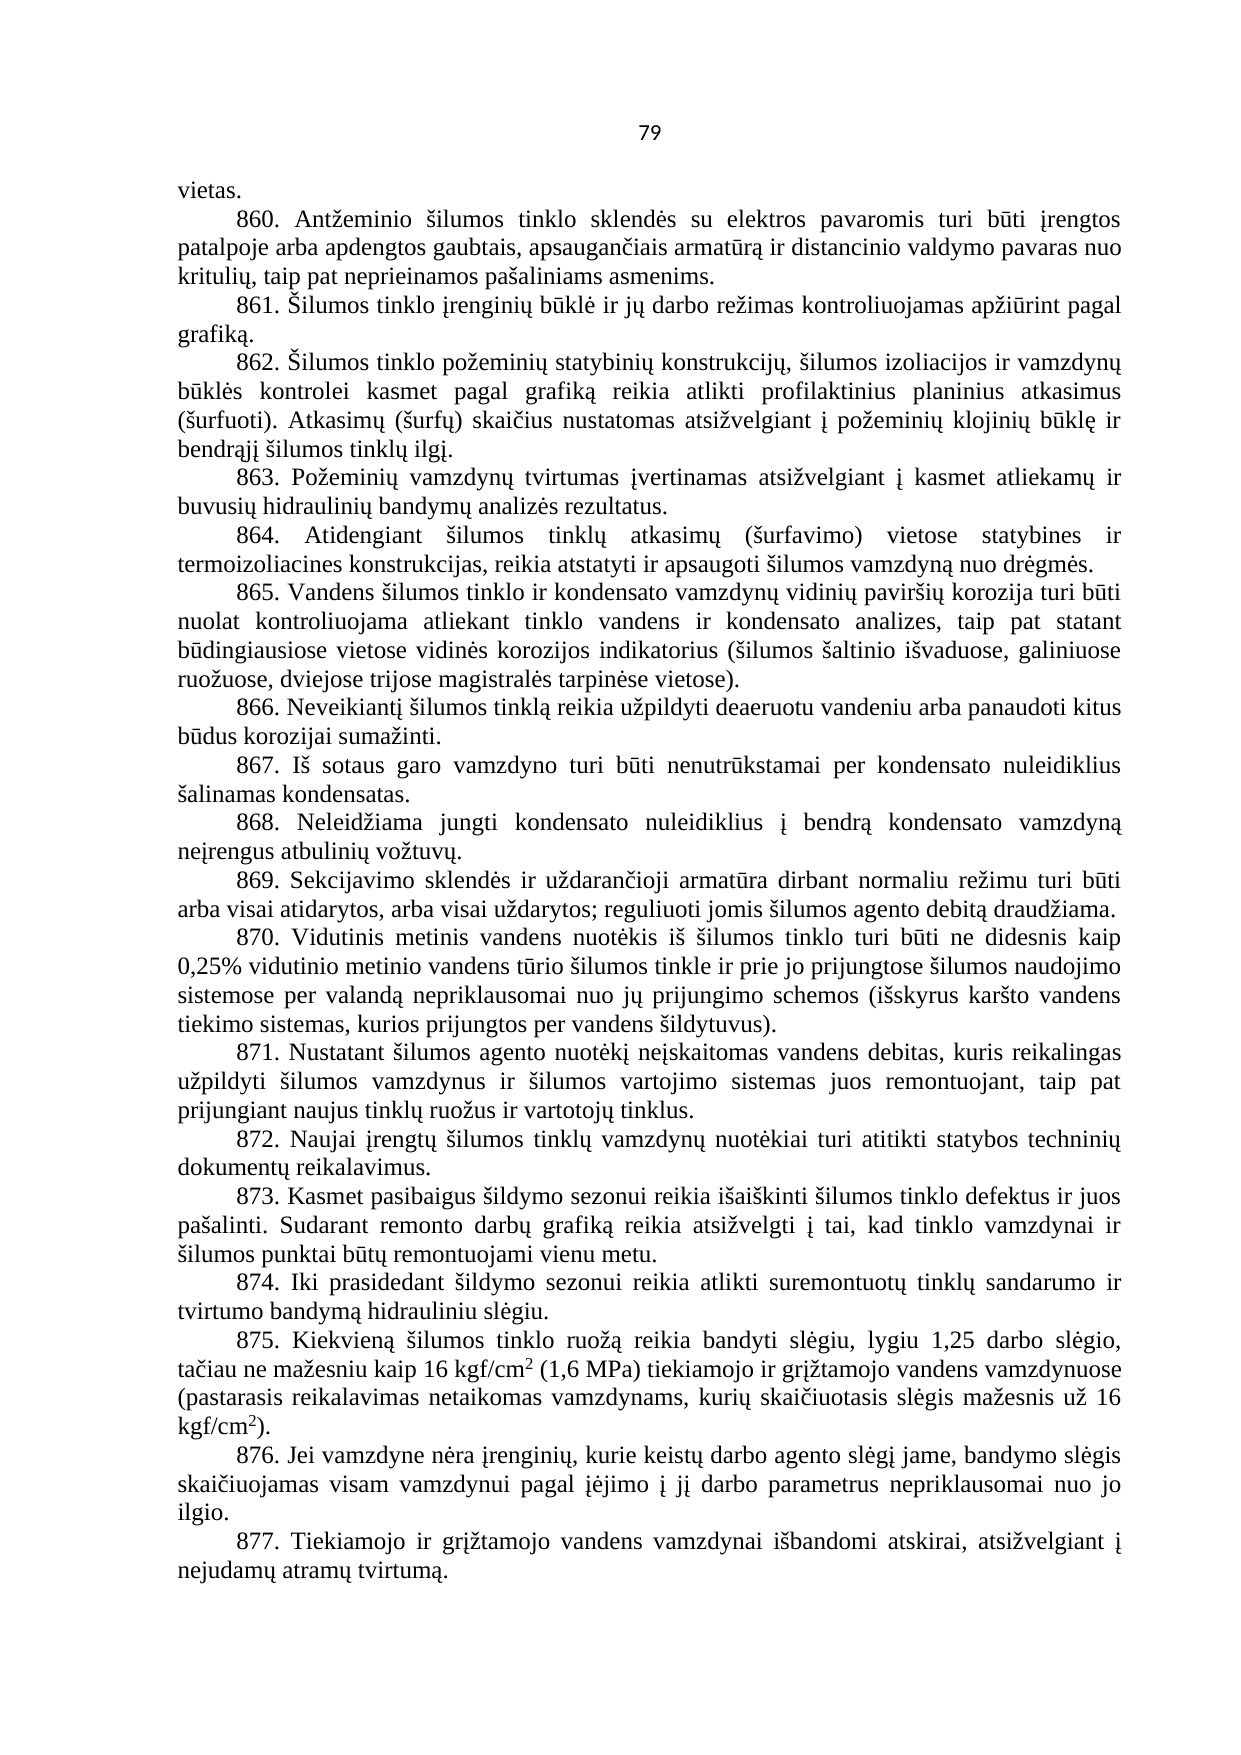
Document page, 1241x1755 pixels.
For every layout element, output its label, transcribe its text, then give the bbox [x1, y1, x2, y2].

text 864. Atidengiant šilumos tinklų atkasimų (šurfavimo) vietose statybines ir termoizoliacines konstrukcijas, reikia atstatyti ir apsaugoti šilumos vamzdyną nuo drėgmės. [177, 520, 1122, 577]
text 870. Vidutinis metinis vandens nuotėkis iš šilumos tinklo turi būti ne didesnis kaip 0,25% vidutinio metinio vandens tūrio šilumos tinkle ir prie jo prijungtose šilumos naudojimo sistemose per valandą nepriklausomai nuo jų prijungimo schemos (išskyrus karšto vandens tiekimo sistemas, kurios prijungtos per vandens šildytuvus). [177, 922, 1122, 1037]
text 875. Kiekvieną šilumos tinklo ruožą reikia bandyti slėgiu, lygiu 1,25 darbo slėgio, tačiau ne mažesniu kaip 16 kgf/cm2 (1,6 MPa) tiekiamojo ir grįžtamojo vandens vamzdynuose (pastarasis reikalavimas netaikomas vamzdynams, kurių skaičiuotasis slėgis mažesnis už 16 kgf/cm2). [177, 1325, 1122, 1440]
text 873. Kasmet pasibaigus šildymo sezonui reikia išaiškinti šilumos tinklo defektus ir juos pašalinti. Sudarant remonto darbų grafiką reikia atsižvelgti į tai, kad tinklo vamzdynai ir šilumos punktai būtų remontuojami vienu metu. [177, 1181, 1122, 1267]
text 862. Šilumos tinklo požeminių statybinių konstrukcijų, šilumos izoliacijos ir vamzdynų būklės kontrolei kasmet pagal grafiką reikia atlikti profilaktinius planinius atkasimus (šurfuoti). Atkasimų (šurfų) skaičius nustatomas atsižvelgiant į požeminių klojinių būklę ir bendrąjį šilumos tinklų ilgį. [177, 347, 1122, 462]
text 865. Vandens šilumos tinklo ir kondensato vamzdynų vidinių paviršių korozija turi būti nuolat kontroliuojama atliekant tinklo vandens ir kondensato analizes, taip pat statant būdingiausiose vietose vidinės korozijos indikatorius (šilumos šaltinio išvaduose, galiniuose ruožuose, dviejose trijose magistralės tarpinėse vietose). [177, 577, 1122, 692]
text 869. Sekcijavimo sklendės ir uždarančioji armatūra dirbant normaliu režimu turi būti arba visai atidarytos, arba visai uždarytos; reguliuoti jomis šilumos agento debitą draudžiama. [177, 865, 1122, 922]
text 874. Iki prasidedant šildymo sezonui reikia atlikti suremontuotų tinklų sandarumo ir tvirtumo bandymą hidrauliniu slėgiu. [177, 1267, 1122, 1325]
text 876. Jei vamzdyne nėra įrenginių, kurie keistų darbo agento slėgį jame, bandymo slėgis skaičiuojamas visam vamzdynui pagal įėjimo į jį darbo parametrus nepriklausomai nuo jo ilgio. [177, 1440, 1122, 1526]
text 871. Nustatant šilumos agento nuotėkį neįskaitomas vandens debitas, kuris reikalingas užpildyti šilumos vamzdynus ir šilumos vartojimo sistemas juos remontuojant, taip pat prijungiant naujus tinklų ruožus ir vartotojų tinklus. [177, 1037, 1122, 1124]
text 866. Neveikiantį šilumos tinklą reikia užpildyti deaeruotu vandeniu arba panaudoti kitus būdus korozijai sumažinti. [177, 692, 1122, 750]
text 863. Požeminių vamzdynų tvirtumas įvertinamas atsižvelgiant į kasmet atliekamų ir buvusių hidraulinių bandymų analizės rezultatus. [177, 462, 1122, 520]
text 872. Naujai įrengtų šilumos tinklų vamzdynų nuotėkiai turi atitikti statybos techninių dokumentų reikalavimus. [177, 1124, 1122, 1181]
text 861. Šilumos tinklo įrenginių būklė ir jų darbo režimas kontroliuojamas apžiūrint pagal grafiką. [177, 290, 1122, 347]
text 860. Antžeminio šilumos tinklo sklendės su elektros pavaromis turi būti įrengtos patalpoje arba apdengtos gaubtais, apsaugančiais armatūrą ir distancinio valdymo pavaras nuo kritulių, taip pat neprieinamos pašaliniams asmenims. [177, 204, 1122, 290]
text vietas. [177, 175, 1122, 204]
text 868. Neleidžiama jungti kondensato nuleidiklius į bendrą kondensato vamzdyną neįrengus atbulinių vožtuvų. [177, 807, 1122, 865]
text 877. Tiekiamojo ir grįžtamojo vandens vamzdynai išbandomi atskirai, atsižvelgiant į nejudamų atramų tvirtumą. [177, 1526, 1122, 1584]
text 867. Iš sotaus garo vamzdyno turi būti nenutrūkstamai per kondensato nuleidiklius šalinamas kondensatas. [177, 750, 1122, 807]
